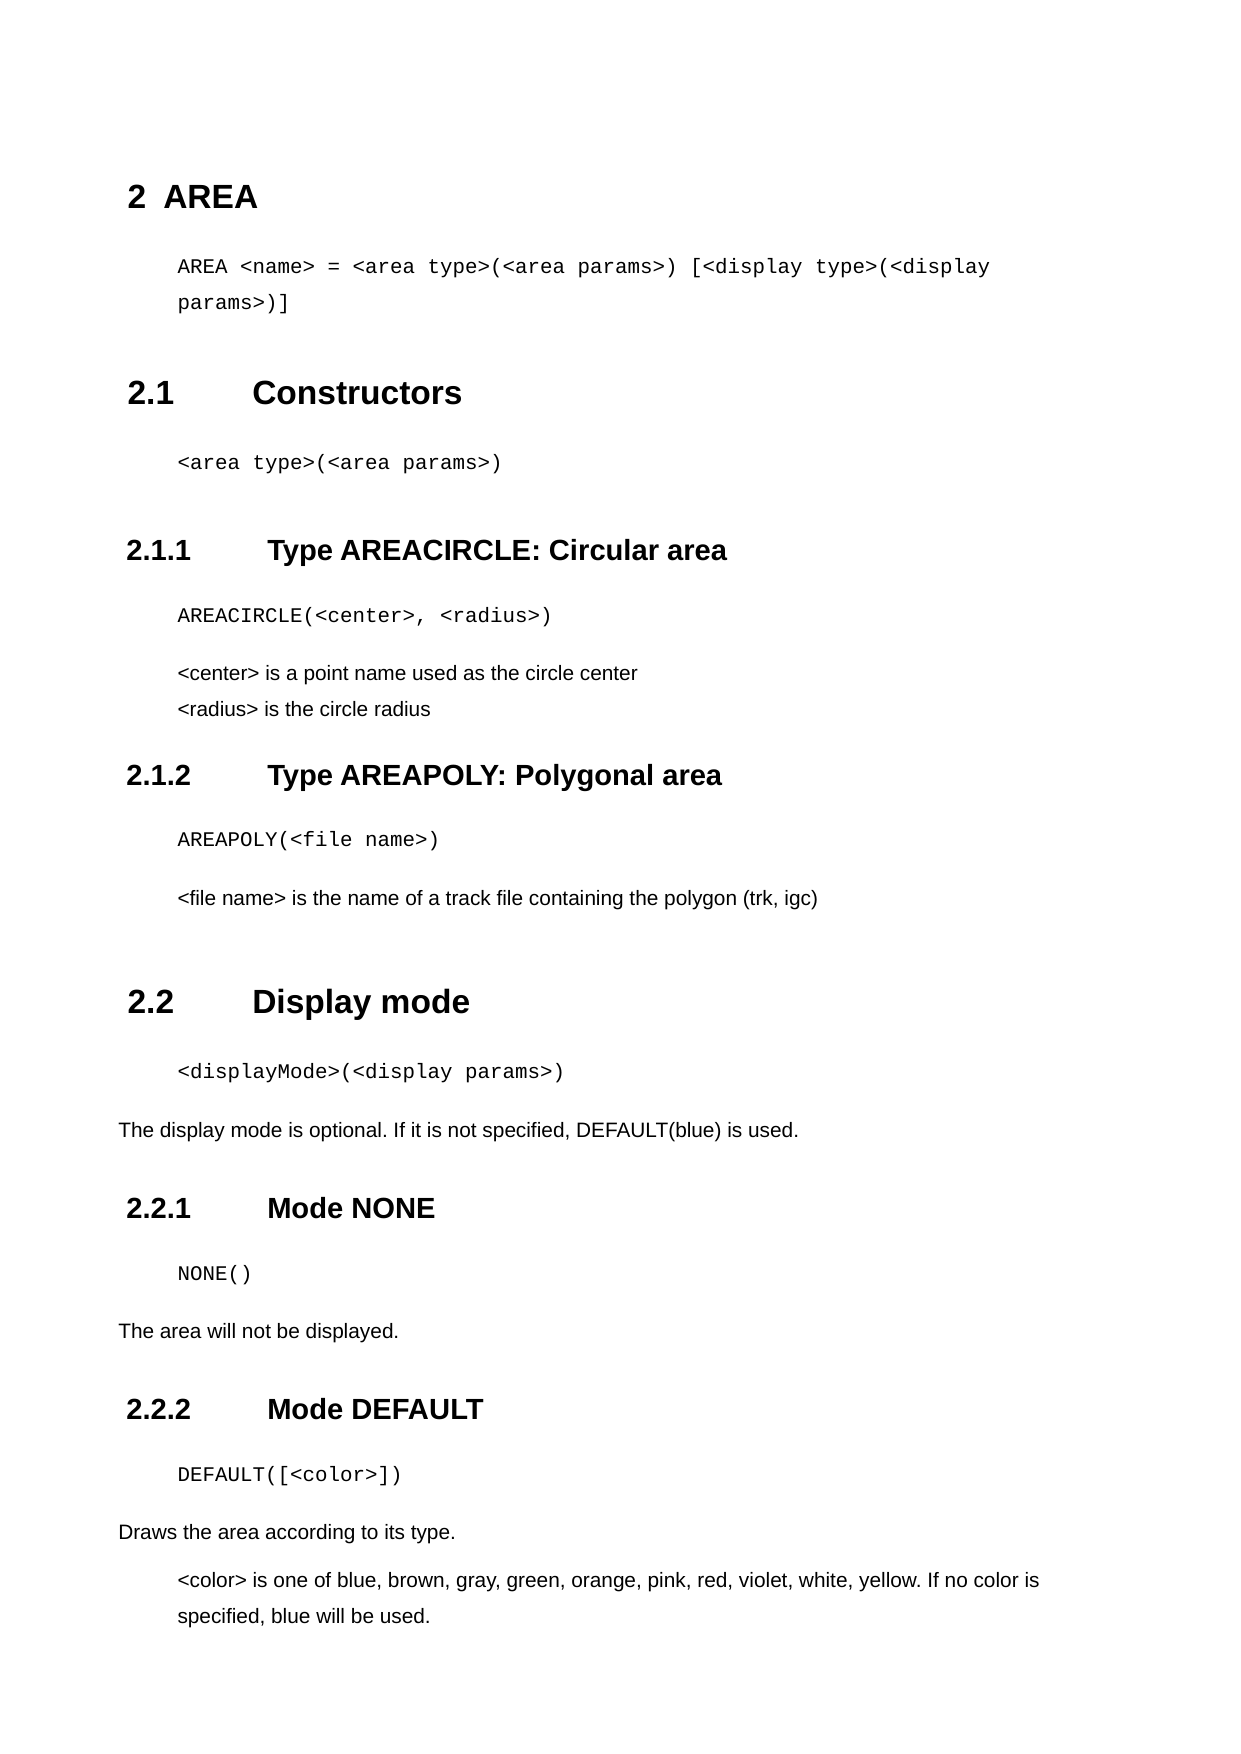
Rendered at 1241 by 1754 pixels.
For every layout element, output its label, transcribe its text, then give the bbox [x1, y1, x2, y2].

text Draws the area according to its type. [118, 1520, 1122, 1544]
subtitle Display mode [118, 982, 1122, 1021]
text The area will not be displayed. [118, 1319, 1122, 1343]
subtitle Constructors [118, 373, 1122, 411]
subtitle Type AREAPOLY: Polygonal area [118, 758, 1122, 791]
list <center> is a point name used as the circle center [177, 661, 1122, 685]
text AREACIRCLE(<center>, <radius>) [177, 605, 1063, 628]
text NONE() [177, 1263, 1063, 1286]
text DEFAULT([<color>]) [177, 1464, 1063, 1487]
list <color> is one of blue, brown, gray, green, orange, pink, red, violet, white, yellow. If no color is specified, blue will be used. [177, 1568, 1122, 1628]
subtitle Mode NONE [118, 1191, 1122, 1224]
text <area type>(<area params>) [177, 452, 1063, 476]
subtitle AREA [118, 177, 1122, 216]
text AREAPOLY(<file name>) [177, 829, 1063, 853]
list <file name> is the name of a track file containing the polygon (trk, igc) [177, 885, 1122, 909]
list <radius> is the circle radius [177, 697, 1122, 721]
text <displayMode>(<display params>) [177, 1062, 1063, 1085]
text AREA <name> = <area type>(<area params>) [<display type>(<display params>)] [177, 256, 1063, 315]
subtitle Mode DEFAULT [118, 1392, 1122, 1426]
text The display mode is optional. If it is not specified, DEFAULT(blue) is used. [118, 1118, 1122, 1142]
subtitle Type AREACIRCLE: Circular area [118, 533, 1122, 567]
